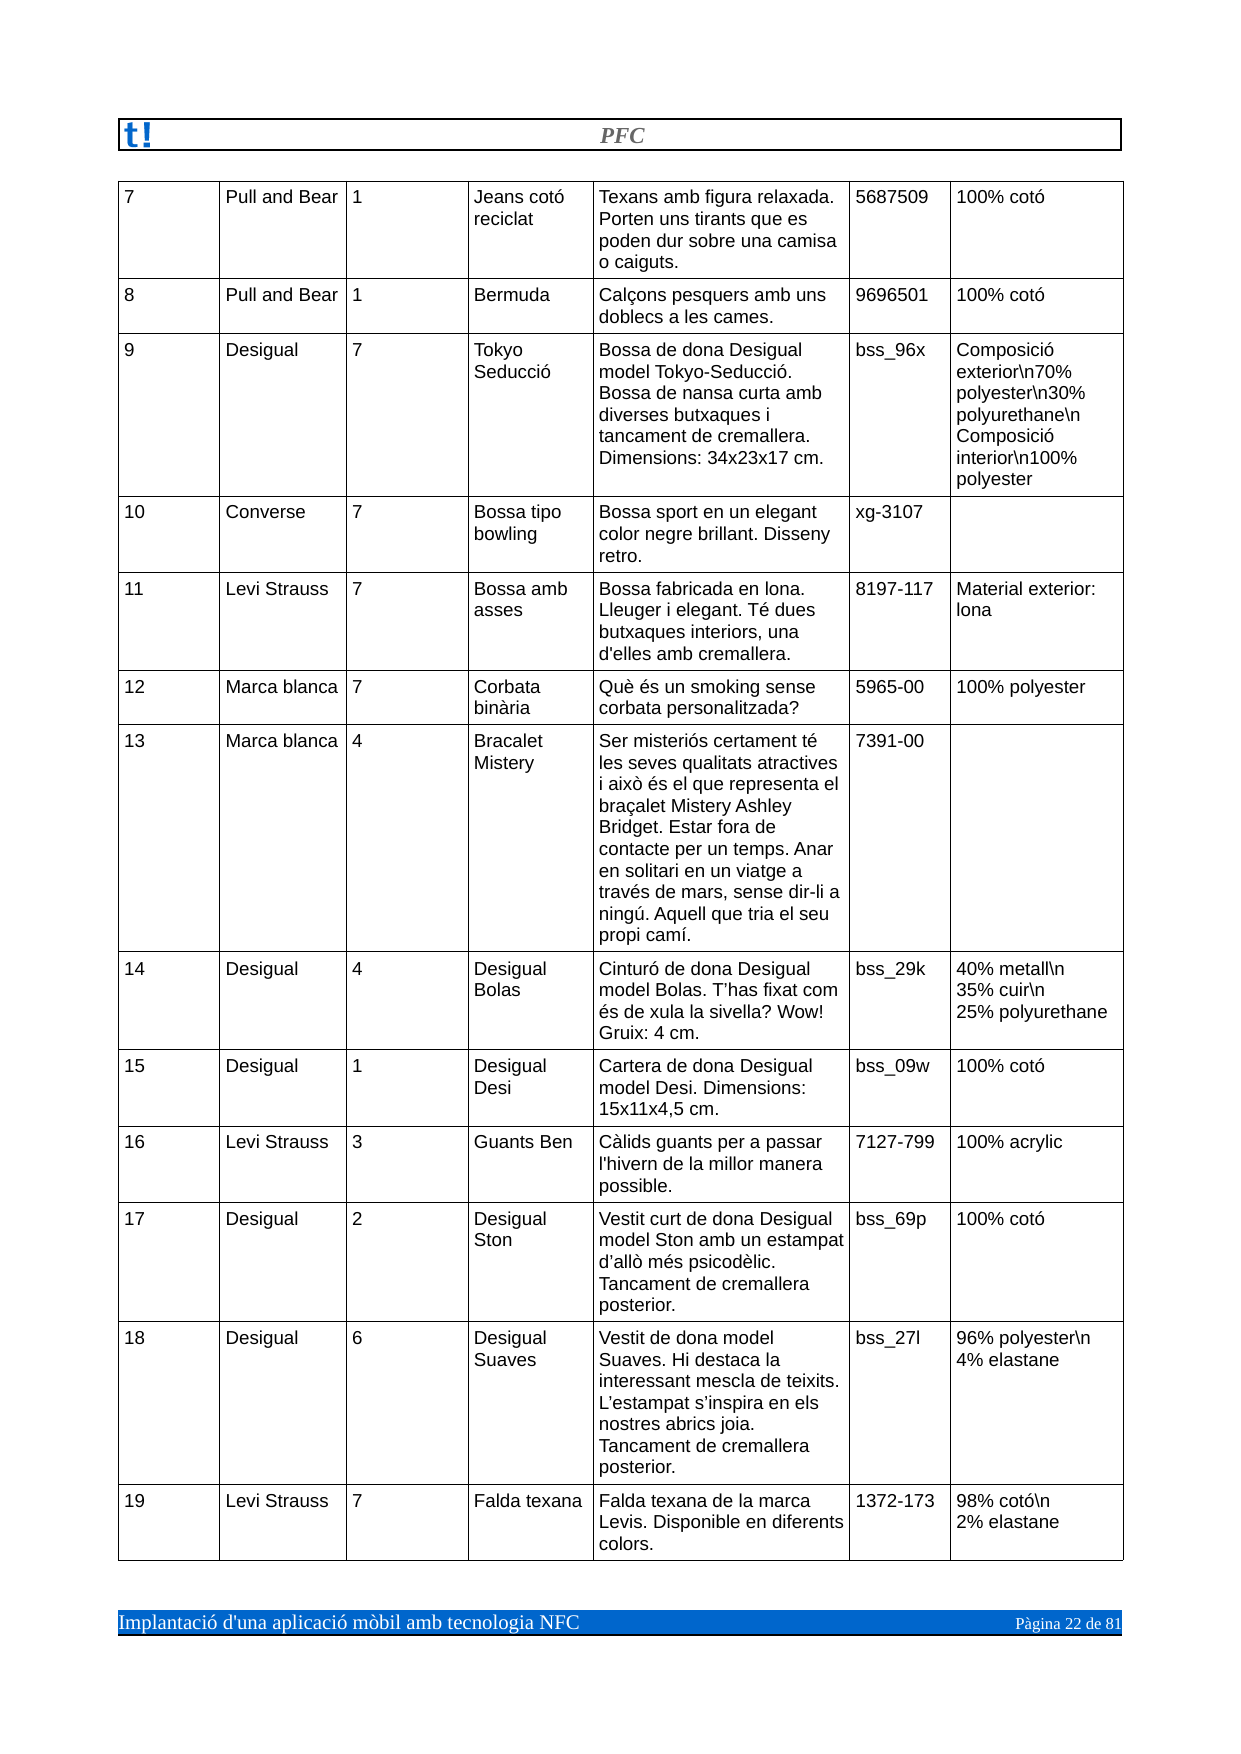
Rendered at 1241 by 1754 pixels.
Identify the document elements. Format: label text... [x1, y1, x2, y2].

table_cell Desigual [220, 1203, 346, 1321]
table_cell Bracalet Mistery [469, 725, 593, 951]
table_cell Ser misteriós certament té les seves qualitats atractives i això és el que representa el braçalet Mistery Ashley Bridget. Estar fora de contacte per un temps. Anar en solitari en un viatge a través de mars, sense dir-li a ningú. Aquell que tria el seu propi camí. [594, 725, 849, 951]
table_cell Composició exterior\n70% polyester\n30% polyurethane\n Composició interior\n100% polyester [951, 334, 1123, 496]
table_cell [951, 497, 1123, 572]
table_cell Vestit curt de dona Desigual model Ston amb un estampat d’allò més psicodèlic. Tancament de cremallera posterior. [594, 1203, 849, 1321]
table_cell Calçons pesquers amb uns doblecs a les cames. [594, 279, 849, 333]
table_cell Què és un smoking sense corbata personalitzada? [594, 671, 849, 724]
table_cell 100% polyester [951, 671, 1123, 724]
table_cell Levi Strauss [220, 573, 346, 669]
table_cell Cartera de dona Desigual model Desi. Dimensions: 15x11x4,5 cm. [594, 1050, 849, 1126]
table_cell Marca blanca [220, 725, 346, 951]
table_cell bss_27l [850, 1322, 950, 1484]
table_cell 7127-799 [850, 1127, 950, 1202]
table_cell Bossa fabricada en lona. Lleuger i elegant. Té dues butxaques interiors, una d'elles amb cremallera. [594, 573, 849, 669]
table_cell 8197-117 [850, 573, 950, 669]
table_cell bss_29k [850, 952, 950, 1049]
table_cell 8 [119, 279, 219, 333]
table_cell 1372-173 [850, 1485, 950, 1560]
table_cell Desigual [220, 1322, 346, 1484]
table_cell bss_69p [850, 1203, 950, 1321]
table_cell [951, 725, 1123, 951]
table_cell 100% cotó [951, 182, 1123, 278]
table_cell bss_09w [850, 1050, 950, 1126]
table_cell 16 [119, 1127, 219, 1202]
table_cell 19 [119, 1485, 219, 1560]
table_cell 12 [119, 671, 219, 724]
picture [123, 121, 151, 148]
table_cell 6 [347, 1322, 468, 1484]
table_cell 7 [347, 1485, 468, 1560]
table_cell 13 [119, 725, 219, 951]
table_cell bss_96x [850, 334, 950, 496]
table_cell 7391-00 [850, 725, 950, 951]
table_cell 9 [119, 334, 219, 496]
table_cell 100% cotó [951, 1203, 1123, 1321]
table_cell 7 [347, 573, 468, 669]
table_cell Marca blanca [220, 671, 346, 724]
table_cell 7 [119, 182, 219, 278]
table_cell 17 [119, 1203, 219, 1321]
table_cell 7 [347, 497, 468, 572]
table_cell 18 [119, 1322, 219, 1484]
table_cell 1 [347, 182, 468, 278]
table_cell 2 [347, 1203, 468, 1321]
table_cell 15 [119, 1050, 219, 1126]
table_cell Desigual Suaves [469, 1322, 593, 1484]
table_cell Bossa sport en un elegant color negre brillant. Disseny retro. [594, 497, 849, 572]
table_cell Levi Strauss [220, 1127, 346, 1202]
table_cell xg-3107 [850, 497, 950, 572]
table_cell 11 [119, 573, 219, 669]
table_cell Vestit de dona model Suaves. Hi destaca la interessant mescla de teixits. L’estampat s’inspira en els nostres abrics joia. Tancament de cremallera posterior. [594, 1322, 849, 1484]
table_cell Pull and Bear [220, 279, 346, 333]
table_cell 40% metall\n 35% cuir\n 25% polyurethane [951, 952, 1123, 1049]
table_cell 9696501 [850, 279, 950, 333]
table_cell Levi Strauss [220, 1485, 346, 1560]
table_cell Desigual [220, 952, 346, 1049]
table_cell Converse [220, 497, 346, 572]
table_cell 4 [347, 952, 468, 1049]
table_cell Desigual [220, 1050, 346, 1126]
table_cell 98% cotó\n 2% elastane [951, 1485, 1123, 1560]
table_cell Bossa amb asses [469, 573, 593, 669]
table_cell 100% cotó [951, 1050, 1123, 1126]
table_cell 14 [119, 952, 219, 1049]
table_cell Falda texana [469, 1485, 593, 1560]
table_cell Guants Ben [469, 1127, 593, 1202]
table_cell Jeans cotó reciclat [469, 182, 593, 278]
table_cell Falda texana de la marca Levis. Disponible en diferents colors. [594, 1485, 849, 1560]
table_cell Bossa de dona Desigual model Tokyo-Seducció. Bossa de nansa curta amb diverses butxaques i tancament de cremallera. Dimensions: 34x23x17 cm. [594, 334, 849, 496]
table_cell 10 [119, 497, 219, 572]
table_cell 100% acrylic [951, 1127, 1123, 1202]
table_cell Càlids guants per a passar l'hivern de la millor manera possible. [594, 1127, 849, 1202]
table_cell 1 [347, 279, 468, 333]
table_cell Bermuda [469, 279, 593, 333]
table_cell 4 [347, 725, 468, 951]
table_cell Corbata binària [469, 671, 593, 724]
table_cell 96% polyester\n 4% elastane [951, 1322, 1123, 1484]
table_cell Desigual Bolas [469, 952, 593, 1049]
table_cell 5687509 [850, 182, 950, 278]
table_cell Texans amb figura relaxada. Porten uns tirants que es poden dur sobre una camisa o caiguts. [594, 182, 849, 278]
table_cell Pull and Bear [220, 182, 346, 278]
table_cell Cinturó de dona Desigual model Bolas. T’has fixat com és de xula la sivella? Wow! Gruix: 4 cm. [594, 952, 849, 1049]
table_cell 1 [347, 1050, 468, 1126]
table_cell Desigual Desi [469, 1050, 593, 1126]
table_cell Bossa tipo bowling [469, 497, 593, 572]
table_cell 7 [347, 334, 468, 496]
table_cell 100% cotó [951, 279, 1123, 333]
table_cell Material exterior: lona [951, 573, 1123, 669]
table_cell 7 [347, 671, 468, 724]
table_cell 3 [347, 1127, 468, 1202]
table_cell Desigual [220, 334, 346, 496]
table_cell 5965-00 [850, 671, 950, 724]
table_cell Desigual Ston [469, 1203, 593, 1321]
table_cell Tokyo Seducció [469, 334, 593, 496]
